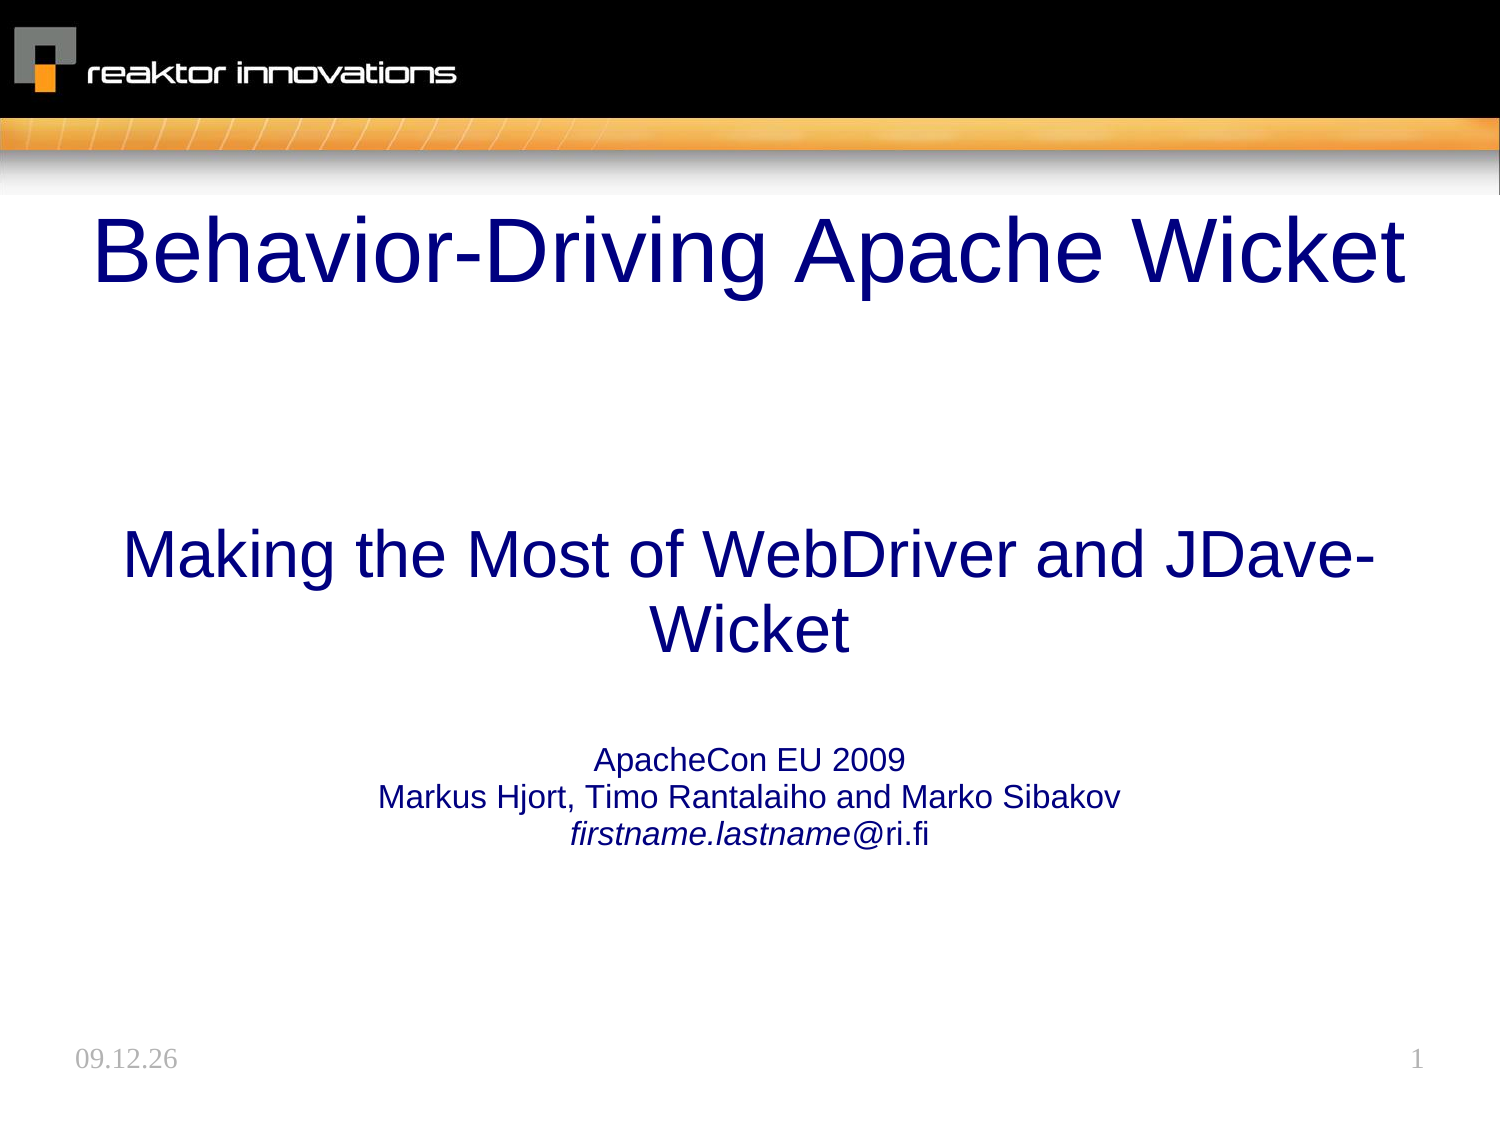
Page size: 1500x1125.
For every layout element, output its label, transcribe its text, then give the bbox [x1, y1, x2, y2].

subtitle Making the Most of WebDriver and JDave-Wicket ApacheCon EU 2009 Markus Hjort, Timo Rantalaiho and Marko Sibakov firstname.lastname@ri.fi [75, 363, 1425, 1006]
title Behavior-Driving Apache Wicket [75, 157, 1425, 345]
picture [0, 0, 1500, 195]
